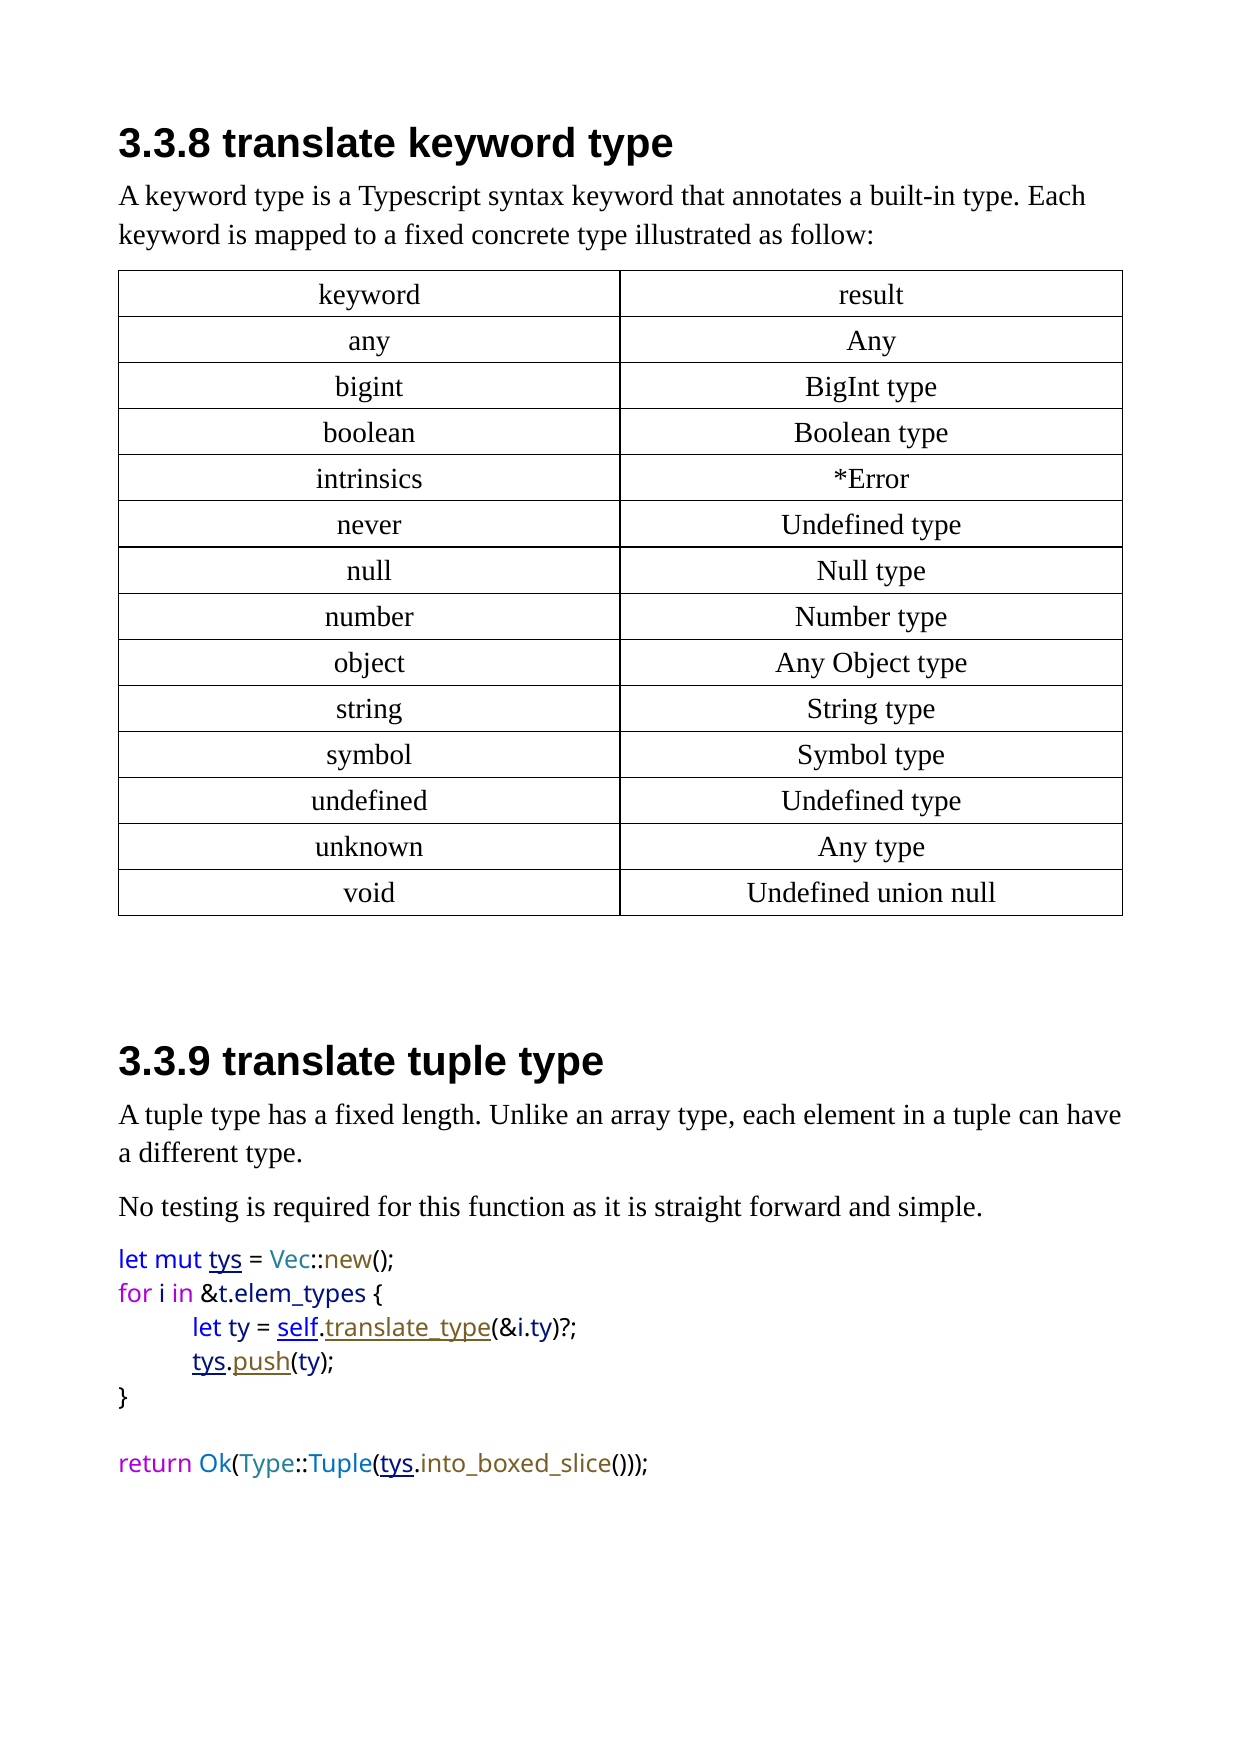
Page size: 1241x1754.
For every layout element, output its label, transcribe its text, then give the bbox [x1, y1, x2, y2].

table_cell number [119, 594, 619, 638]
table_cell unknown [119, 824, 619, 869]
table_cell Symbol type [621, 732, 1122, 777]
table_cell Boolean type [621, 409, 1122, 454]
table_cell Any [621, 317, 1122, 362]
table_cell Undefined union null [621, 870, 1122, 915]
text A keyword type is a Typescript syntax keyword that annotates a built-in type. Each keyword is mapped to a fixed concrete type illustrated as follow: [118, 178, 1122, 251]
text A tuple type has a fixed length. Unlike an array type, each element in a tuple can have a different type. [118, 1097, 1122, 1169]
table_cell void [119, 870, 619, 915]
table_cell undefined [119, 778, 619, 823]
text return Ok(Type::Tuple(tys.into_boxed_slice())); [118, 1446, 1122, 1480]
text let mut tys = Vec::new(); [118, 1242, 1122, 1276]
table_cell string [119, 686, 619, 731]
table_cell String type [621, 686, 1122, 731]
table_cell bigint [119, 363, 619, 408]
table_cell intrinsics [119, 455, 619, 500]
table_cell Any type [621, 824, 1122, 869]
table_cell Undefined type [621, 501, 1122, 546]
table_cell Null type [621, 548, 1122, 592]
table_cell Any Object type [621, 640, 1122, 684]
table_header keyword [119, 271, 619, 316]
text let ty = self.translate_type(&i.ty)?; [118, 1310, 1122, 1344]
text } [118, 1378, 1122, 1412]
text No testing is required for this function as it is straight forward and simple. [118, 1189, 1122, 1222]
table_cell never [119, 501, 619, 546]
table_cell any [119, 317, 619, 362]
table_cell boolean [119, 409, 619, 454]
subtitle 3.3.9 translate tuple type [118, 1037, 1122, 1084]
table_cell *Error [621, 455, 1122, 500]
text for i in &t.elem_types { [118, 1276, 1122, 1310]
subtitle 3.3.8 translate keyword type [118, 118, 1122, 166]
table_cell Number type [621, 594, 1122, 638]
table_cell Undefined type [621, 778, 1122, 823]
table_header result [621, 271, 1122, 316]
table_cell object [119, 640, 619, 684]
text tys.push(ty); [118, 1344, 1122, 1378]
table_cell null [119, 548, 619, 592]
table_cell BigInt type [621, 363, 1122, 408]
table_cell symbol [119, 732, 619, 777]
